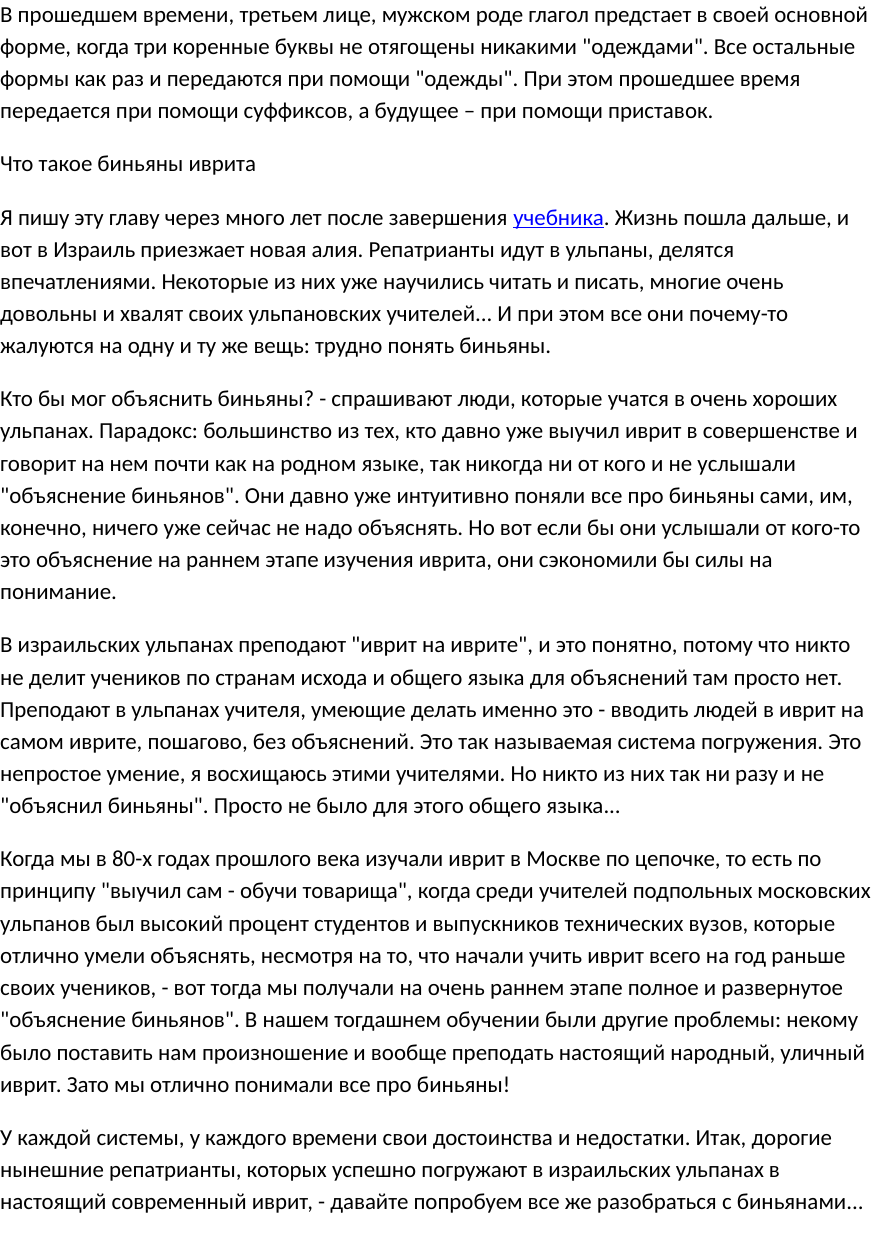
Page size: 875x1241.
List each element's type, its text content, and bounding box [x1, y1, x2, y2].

text Кто бы мог объяснить биньяны? - спрашивают люди, которые учатся в очень хороших ульпанах. Парадокс: большинство из тех, кто давно уже выучил иврит в совершенстве и говорит на нем почти как на родном языке, так никогда ни от кого и не услышали "объяснение биньянов". Они давно уже интуитивно поняли все про биньяны сами, им, конечно, ничего уже сейчас не надо объяснять. Но вот если бы они услышали от кого-то это объяснение на раннем этапе изучения иврита, они сэкономили бы силы на понимание. [0, 384, 874, 606]
text Когда мы в 80-х годах прошлого века изучали иврит в Москве по цепочке, то есть по принципу "выучил сам - обучи товарища", когда среди учителей подпольных московских ульпанов был высокий процент студентов и выпускников технических вузов, которые отлично умели объяснять, несмотря на то, что начали учить иврит всего на год раньше своих учеников, - вот тогда мы получали на очень раннем этапе полное и развернутое "объяснение биньянов". В нашем тогдашнем обучении были другие проблемы: некому было поставить нам произношение и вообще преподать настоящий народный, уличный иврит. Зато мы отлично понимали все про биньяны! [0, 844, 874, 1098]
text Что такое биньяны иврита [0, 149, 874, 178]
text В израильских ульпанах преподают "иврит на иврите", и это понятно, потому что никто не делит учеников по странам исхода и общего языка для объяснений там просто нет. Преподают в ульпанах учителя, умеющие делать именно это - вводить людей в иврит на самом иврите, пошагово, без объяснений. Это так называемая система погружения. Это непростое умение, я восхищаюсь этими учителями. Но никто из них так ни разу и не "объяснил биньяны". Просто не было для этого общего языка... [0, 631, 874, 819]
text В прошедшем времени, третьем лице, мужском роде глагол предстает в своей основной форме, когда три коренные буквы не отягощены никакими "одеждами". Все остальные формы как раз и передаются при помощи "одежды". При этом прошедшее время передается при помощи суффиксов, а будущее – при помощи приставок. [0, 0, 874, 124]
text Я пишу эту главу через много лет после завершения учебника. Жизнь пошла дальше, и вот в Израиль приезжает новая алия. Репатрианты идут в ульпаны, делятся впечатлениями. Некоторые из них уже научились читать и писать, многие очень довольны и хвалят своих ульпановских учителей... И при этом все они почему-то жалуются на одну и ту же вещь: трудно понять биньяны. [0, 203, 874, 359]
text У каждой системы, у каждого времени свои достоинства и недостатки. Итак, дорогие нынешние репатрианты, которых успешно погружают в израильских ульпанах в настоящий современный иврит, - давайте попробуем все же разобраться с биньянами... [0, 1123, 874, 1215]
